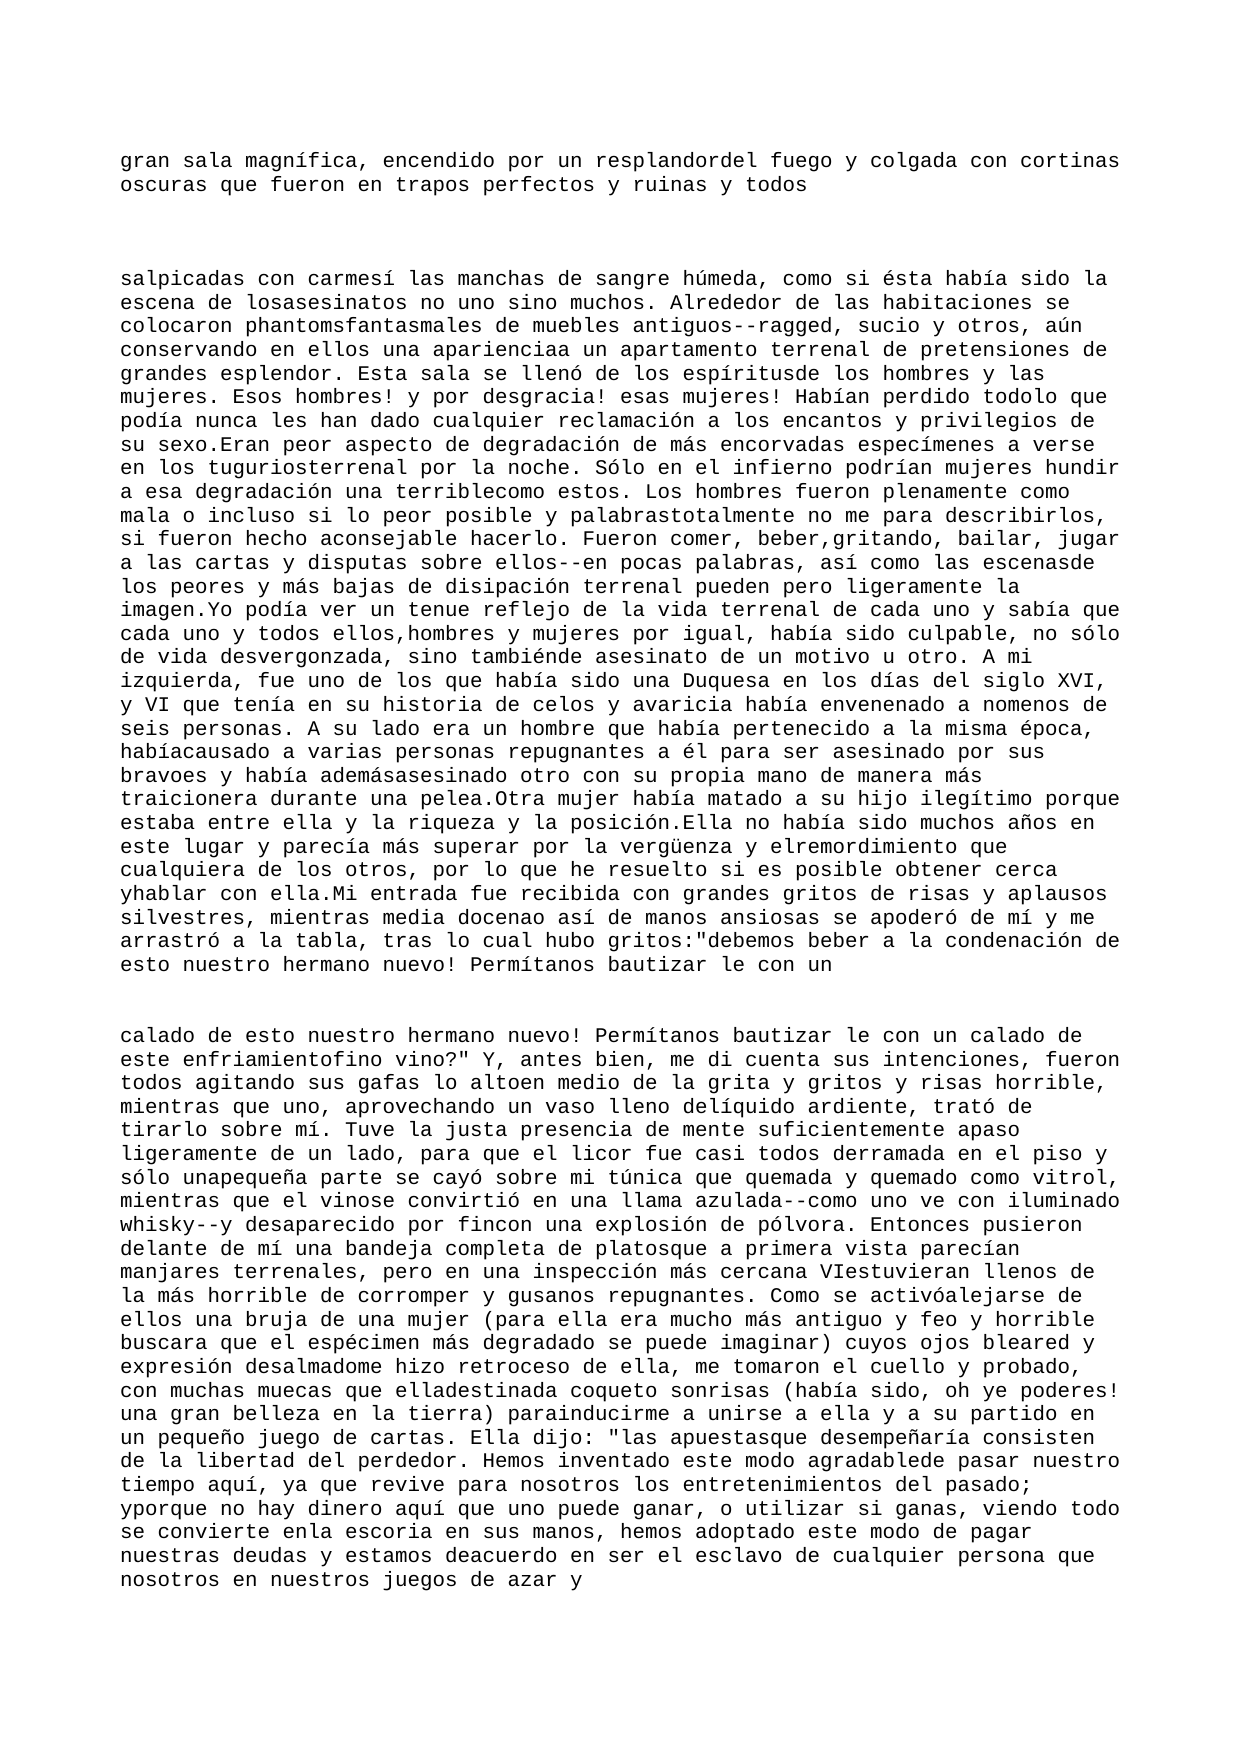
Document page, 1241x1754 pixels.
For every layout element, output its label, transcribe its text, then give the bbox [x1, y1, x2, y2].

text gran sala magnífica, encendido por un resplandordel fuego y colgada con cortinas oscuras que fueron en trapos perfectos y ruinas y todos [120, 150, 1120, 197]
text salpicadas con carmesí las manchas de sangre húmeda, como si ésta había sido la escena de losasesinatos no uno sino muchos. Alrededor de las habitaciones se colocaron phantomsfantasmales de muebles antiguos--ragged, sucio y otros, aún conservando en ellos una aparienciaa un apartamento terrenal de pretensiones de grandes esplendor. Esta sala se llenó de los espíritusde los hombres y las mujeres. Esos hombres! y por desgracia! esas mujeres! Habían perdido todolo que podía nunca les han dado cualquier reclamación a los encantos y privilegios de su sexo.Eran peor aspecto de degradación de más encorvadas especímenes a verse en los tuguriosterrenal por la noche. Sólo en el infierno podrían mujeres hundir a esa degradación una terriblecomo estos. Los hombres fueron plenamente como mala o incluso si lo peor posible y palabrastotalmente no me para describirlos, si fueron hecho aconsejable hacerlo. Fueron comer, beber,gritando, bailar, jugar a las cartas y disputas sobre ellos--en pocas palabras, así como las escenasde los peores y más bajas de disipación terrenal pueden pero ligeramente la imagen.Yo podía ver un tenue reflejo de la vida terrenal de cada uno y sabía que cada uno y todos ellos,hombres y mujeres por igual, había sido culpable, no sólo de vida desvergonzada, sino tambiénde asesinato de un motivo u otro. A mi izquierda, fue uno de los que había sido una Duquesa en los días del siglo XVI, y VI que tenía en su historia de celos y avaricia había envenenado a nomenos de seis personas. A su lado era un hombre que había pertenecido a la misma época, habíacausado a varias personas repugnantes a él para ser asesinado por sus bravoes y había ademásasesinado otro con su propia mano de manera más traicionera durante una pelea.Otra mujer había matado a su hijo ilegítimo porque estaba entre ella y la riqueza y la posición.Ella no había sido muchos años en este lugar y parecía más superar por la vergüenza y elremordimiento que cualquiera de los otros, por lo que he resuelto si es posible obtener cerca yhablar con ella.Mi entrada fue recibida con grandes gritos de risas y aplausos silvestres, mientras media docenao así de manos ansiosas se apoderó de mí y me arrastró a la tabla, tras lo cual hubo gritos:"debemos beber a la condenación de esto nuestro hermano nuevo! Permítanos bautizar le con un [120, 268, 1120, 978]
text calado de esto nuestro hermano nuevo! Permítanos bautizar le con un calado de este enfriamientofino vino?" Y, antes bien, me di cuenta sus intenciones, fueron todos agitando sus gafas lo altoen medio de la grita y gritos y risas horrible, mientras que uno, aprovechando un vaso lleno delíquido ardiente, trató de tirarlo sobre mí. Tuve la justa presencia de mente suficientemente apaso ligeramente de un lado, para que el licor fue casi todos derramada en el piso y sólo unapequeña parte se cayó sobre mi túnica que quemada y quemado como vitrol, mientras que el vinose convirtió en una llama azulada--como uno ve con iluminado whisky--y desaparecido por fincon una explosión de pólvora. Entonces pusieron delante de mí una bandeja completa de platosque a primera vista parecían manjares terrenales, pero en una inspección más cercana VIestuvieran llenos de la más horrible de corromper y gusanos repugnantes. Como se activóalejarse de ellos una bruja de una mujer (para ella era mucho más antiguo y feo y horrible buscara que el espécimen más degradado se puede imaginar) cuyos ojos bleared y expresión desalmadome hizo retroceso de ella, me tomaron el cuello y probado, con muchas muecas que elladestinada coqueto sonrisas (había sido, oh ye poderes! una gran belleza en la tierra) parainducirme a unirse a ella y a su partido en un pequeño juego de cartas. Ella dijo: "las apuestasque desempeñaría consisten de la libertad del perdedor. Hemos inventado este modo agradablede pasar nuestro tiempo aquí, ya que revive para nosotros los entretenimientos del pasado; yporque no hay dinero aquí que uno puede ganar, o utilizar si ganas, viendo todo se convierte enla escoria en sus manos, hemos adoptado este modo de pagar nuestras deudas y estamos deacuerdo en ser el esclavo de cualquier persona que nosotros en nuestros juegos de azar y [120, 1025, 1120, 1592]
